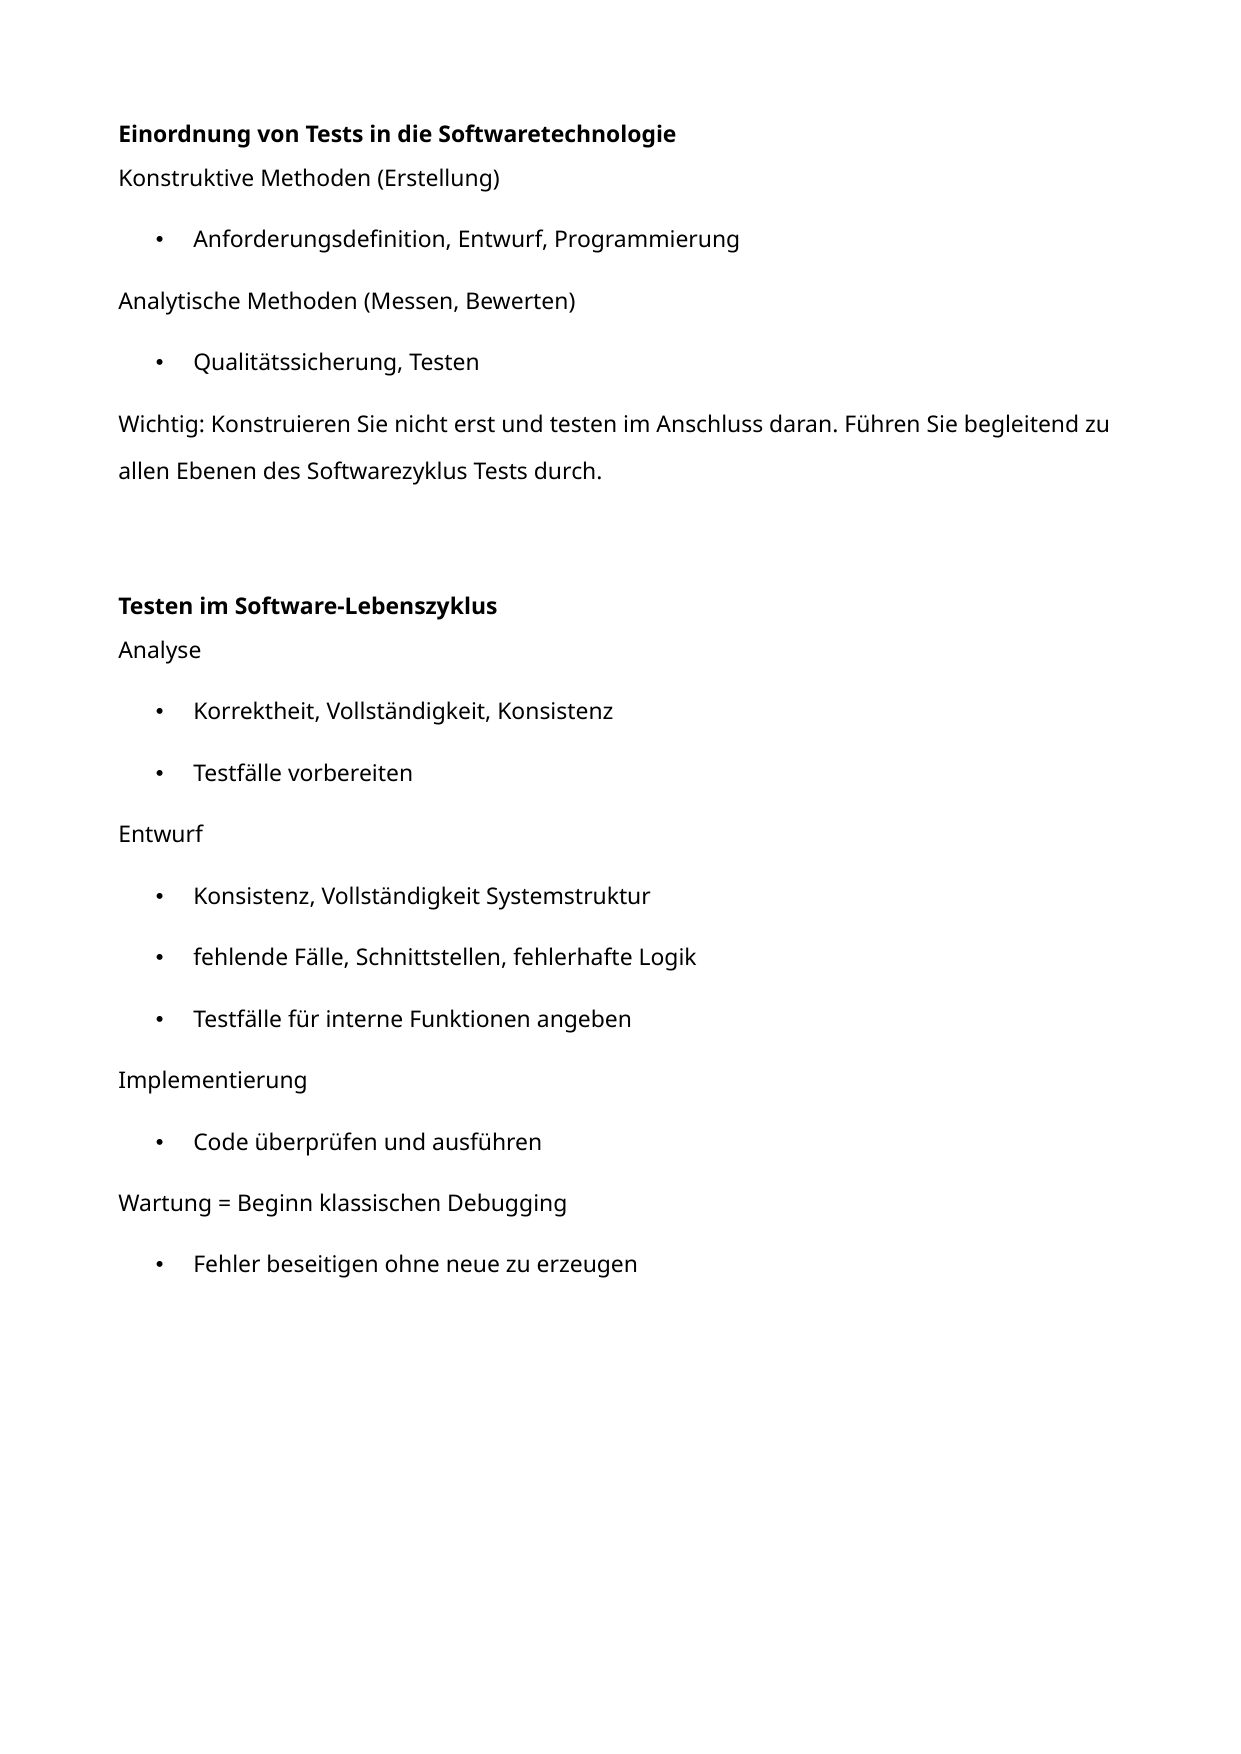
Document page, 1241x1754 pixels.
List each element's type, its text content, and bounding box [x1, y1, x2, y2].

list Testfälle für interne Funktionen angeben [156, 1002, 1122, 1034]
subtitle Testen im Software-Lebenszyklus [118, 590, 1122, 621]
text Wartung = Beginn klassischen Debugging [118, 1187, 1122, 1218]
list Korrektheit, Vollständigkeit, Konsistenz [156, 695, 1122, 726]
list Qualitätssicherung, Testen [156, 346, 1122, 377]
subtitle Einordnung von Tests in die Softwaretechnologie [118, 118, 1122, 149]
list Anforderungsdefinition, Entwurf, Programmierung [156, 223, 1122, 254]
list Code überprüfen und ausführen [156, 1125, 1122, 1157]
list Fehler beseitigen ohne neue zu erzeugen [156, 1248, 1122, 1279]
text Analyse [118, 634, 1122, 665]
text Entwurf [118, 818, 1122, 849]
list Konsistenz, Vollständigkeit Systemstruktur [156, 879, 1122, 911]
text Wichtig: Konstruieren Sie nicht erst und testen im Anschluss daran. Führen Sie begleitend zu allen Ebenen des Softwarezyklus Tests durch. [118, 408, 1122, 486]
list Testfälle vorbereiten [156, 757, 1122, 788]
text Analytische Methoden (Messen, Bewerten) [118, 285, 1122, 316]
text Implementierung [118, 1064, 1122, 1095]
list fehlende Fälle, Schnittstellen, fehlerhafte Logik [156, 941, 1122, 972]
text Konstruktive Methoden (Erstellung) [118, 162, 1122, 193]
